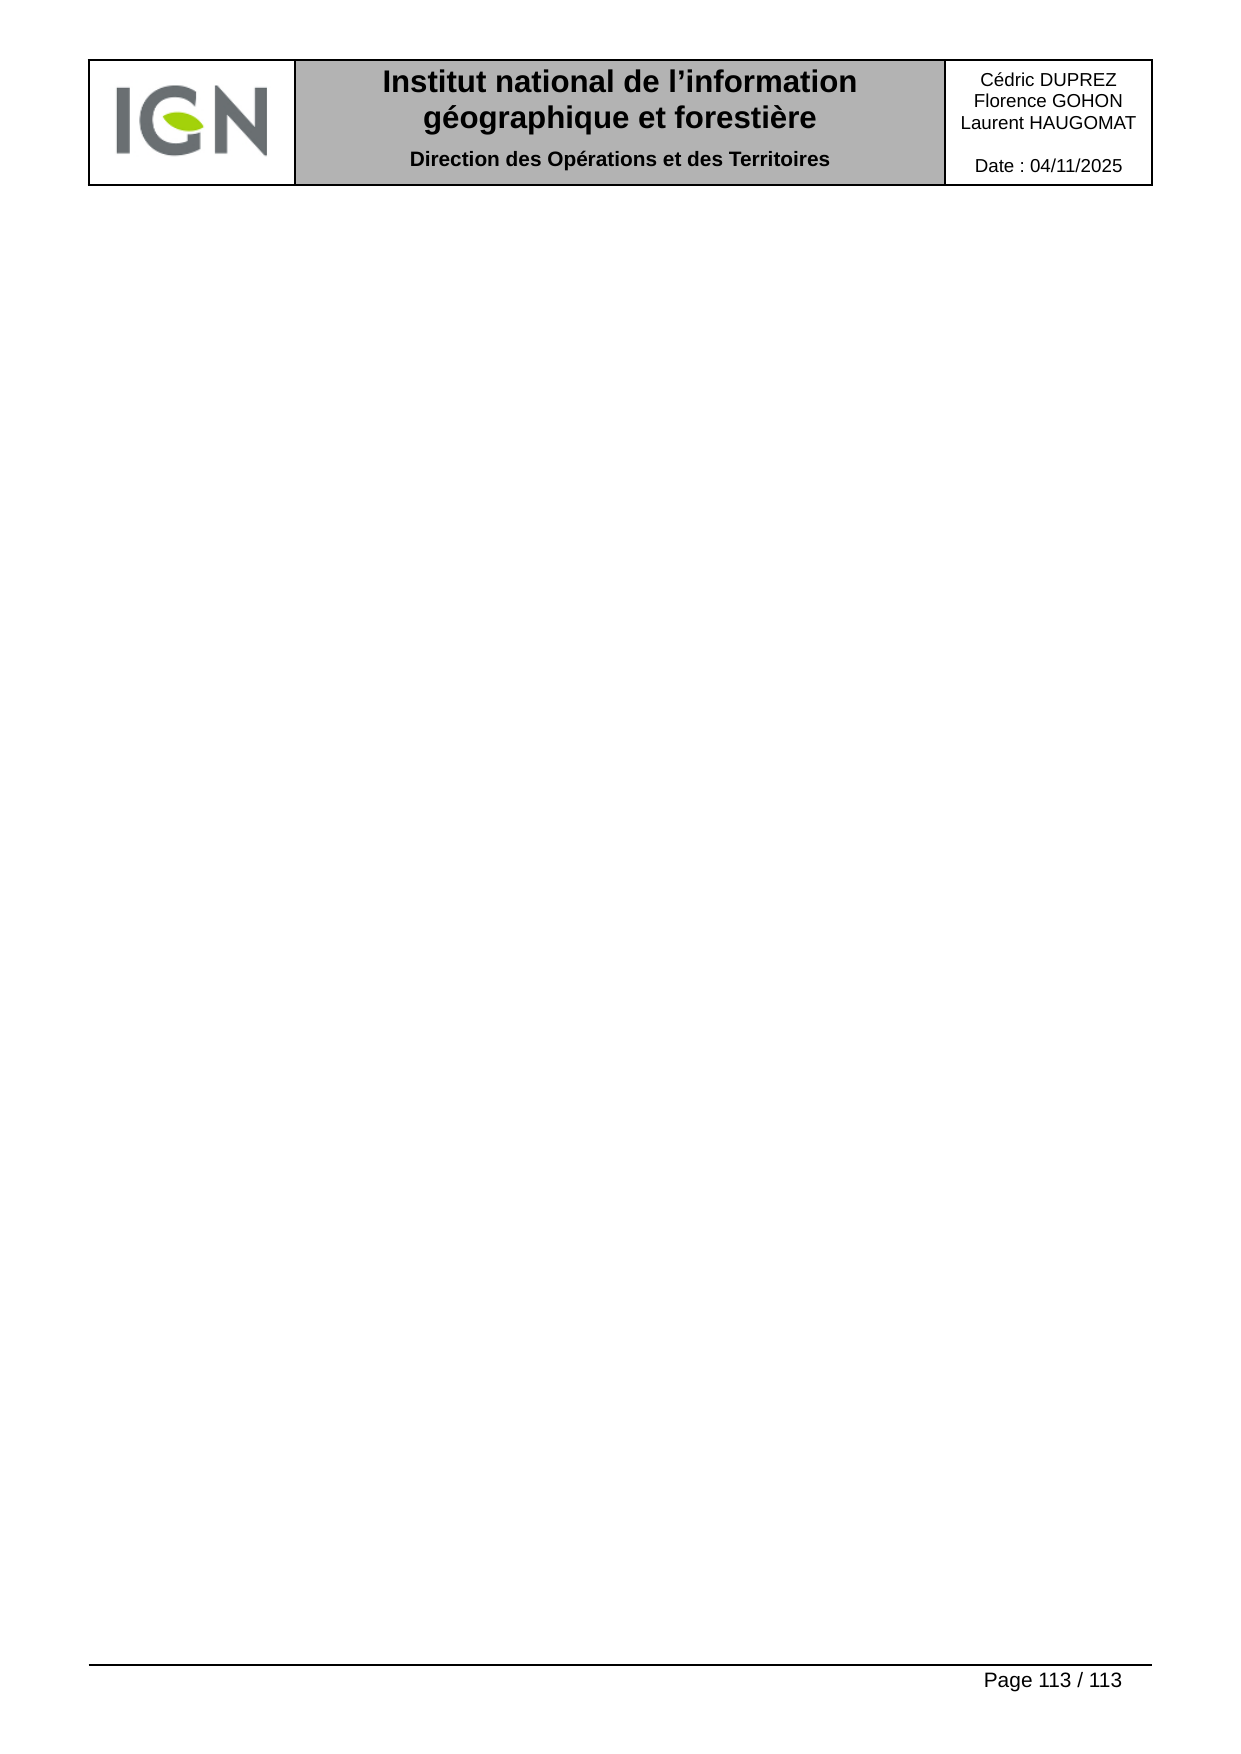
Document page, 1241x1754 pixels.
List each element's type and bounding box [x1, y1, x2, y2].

table_cell [89, 186, 354, 219]
picture [91, 62, 293, 180]
table_cell [354, 186, 1152, 219]
